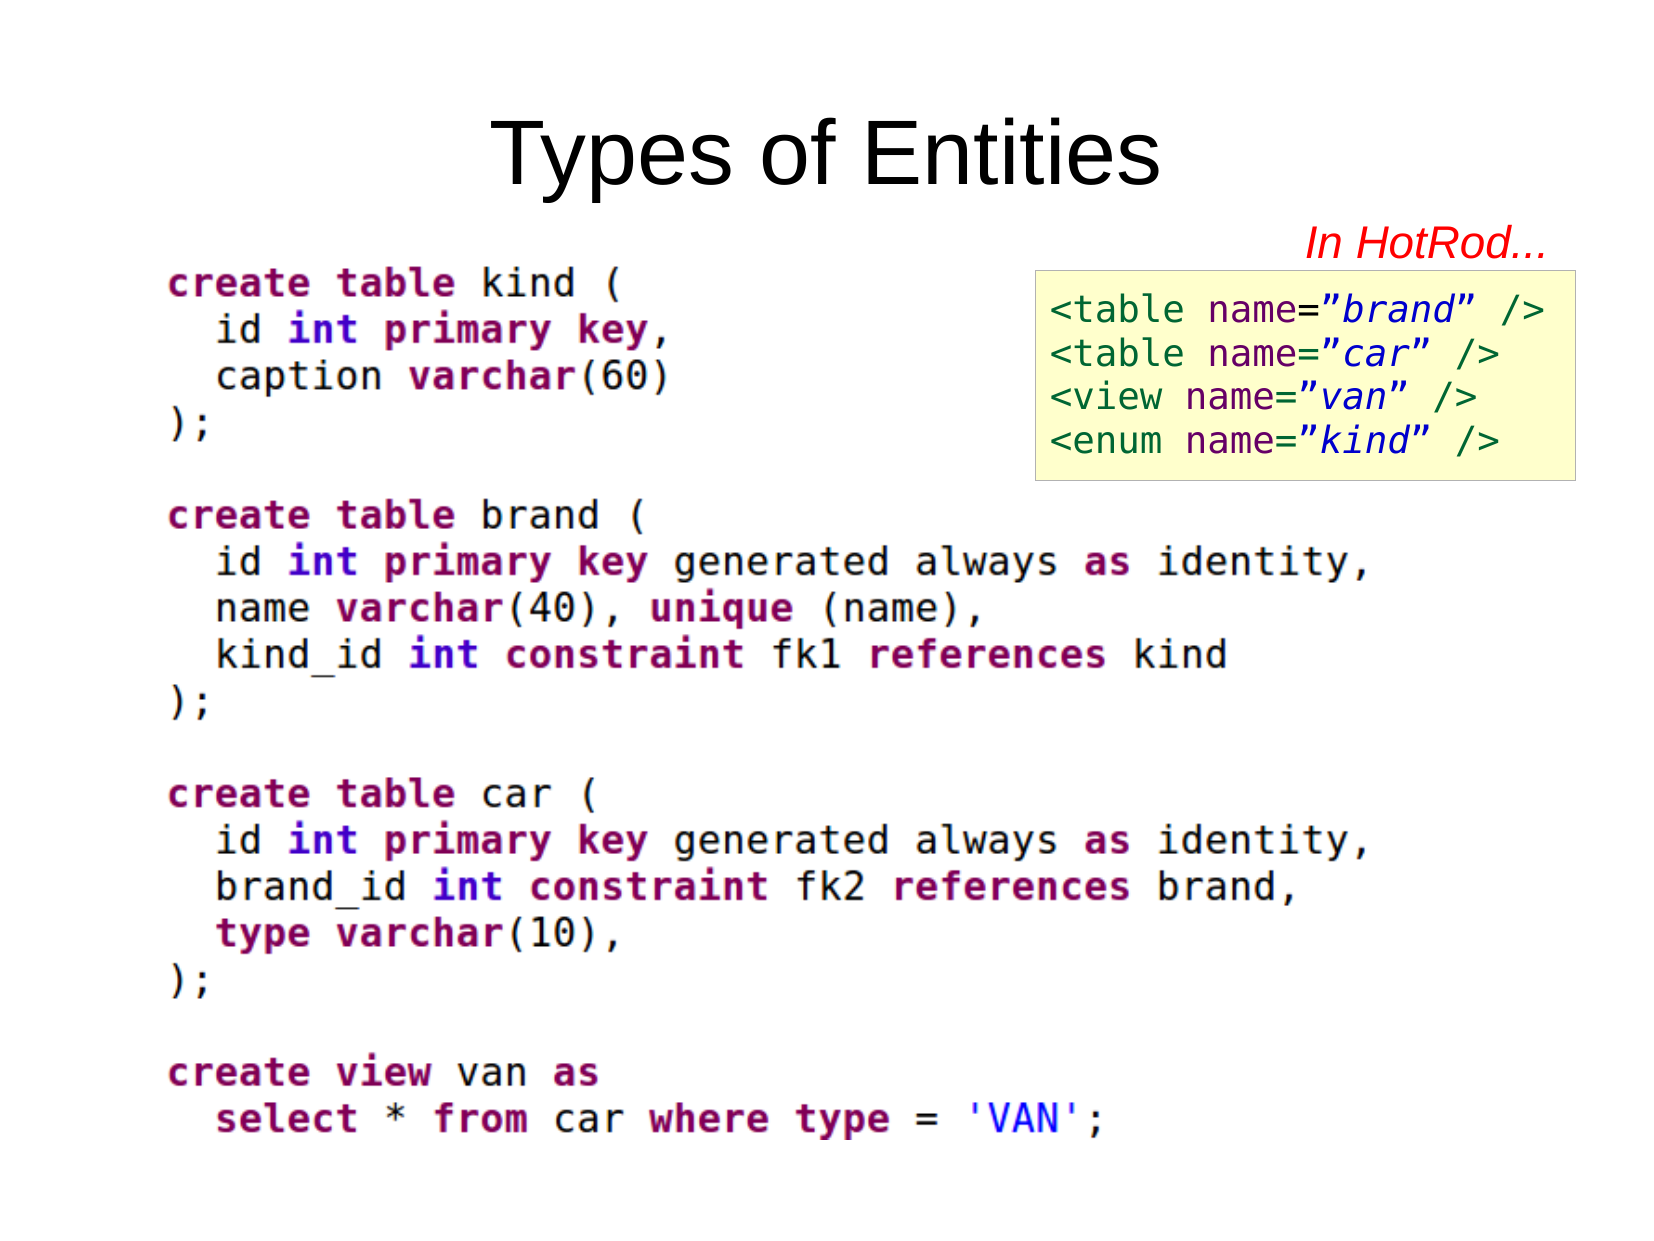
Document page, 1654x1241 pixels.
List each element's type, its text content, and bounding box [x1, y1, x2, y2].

picture [163, 257, 1376, 1141]
text_box In HotRod... [1290, 210, 1591, 277]
text_box <table name=”brand” /> <table name=”car” /> <view name=”van” /> <enum name=”kind” /> [1035, 270, 1576, 481]
title Types of Entities [82, 49, 1571, 257]
